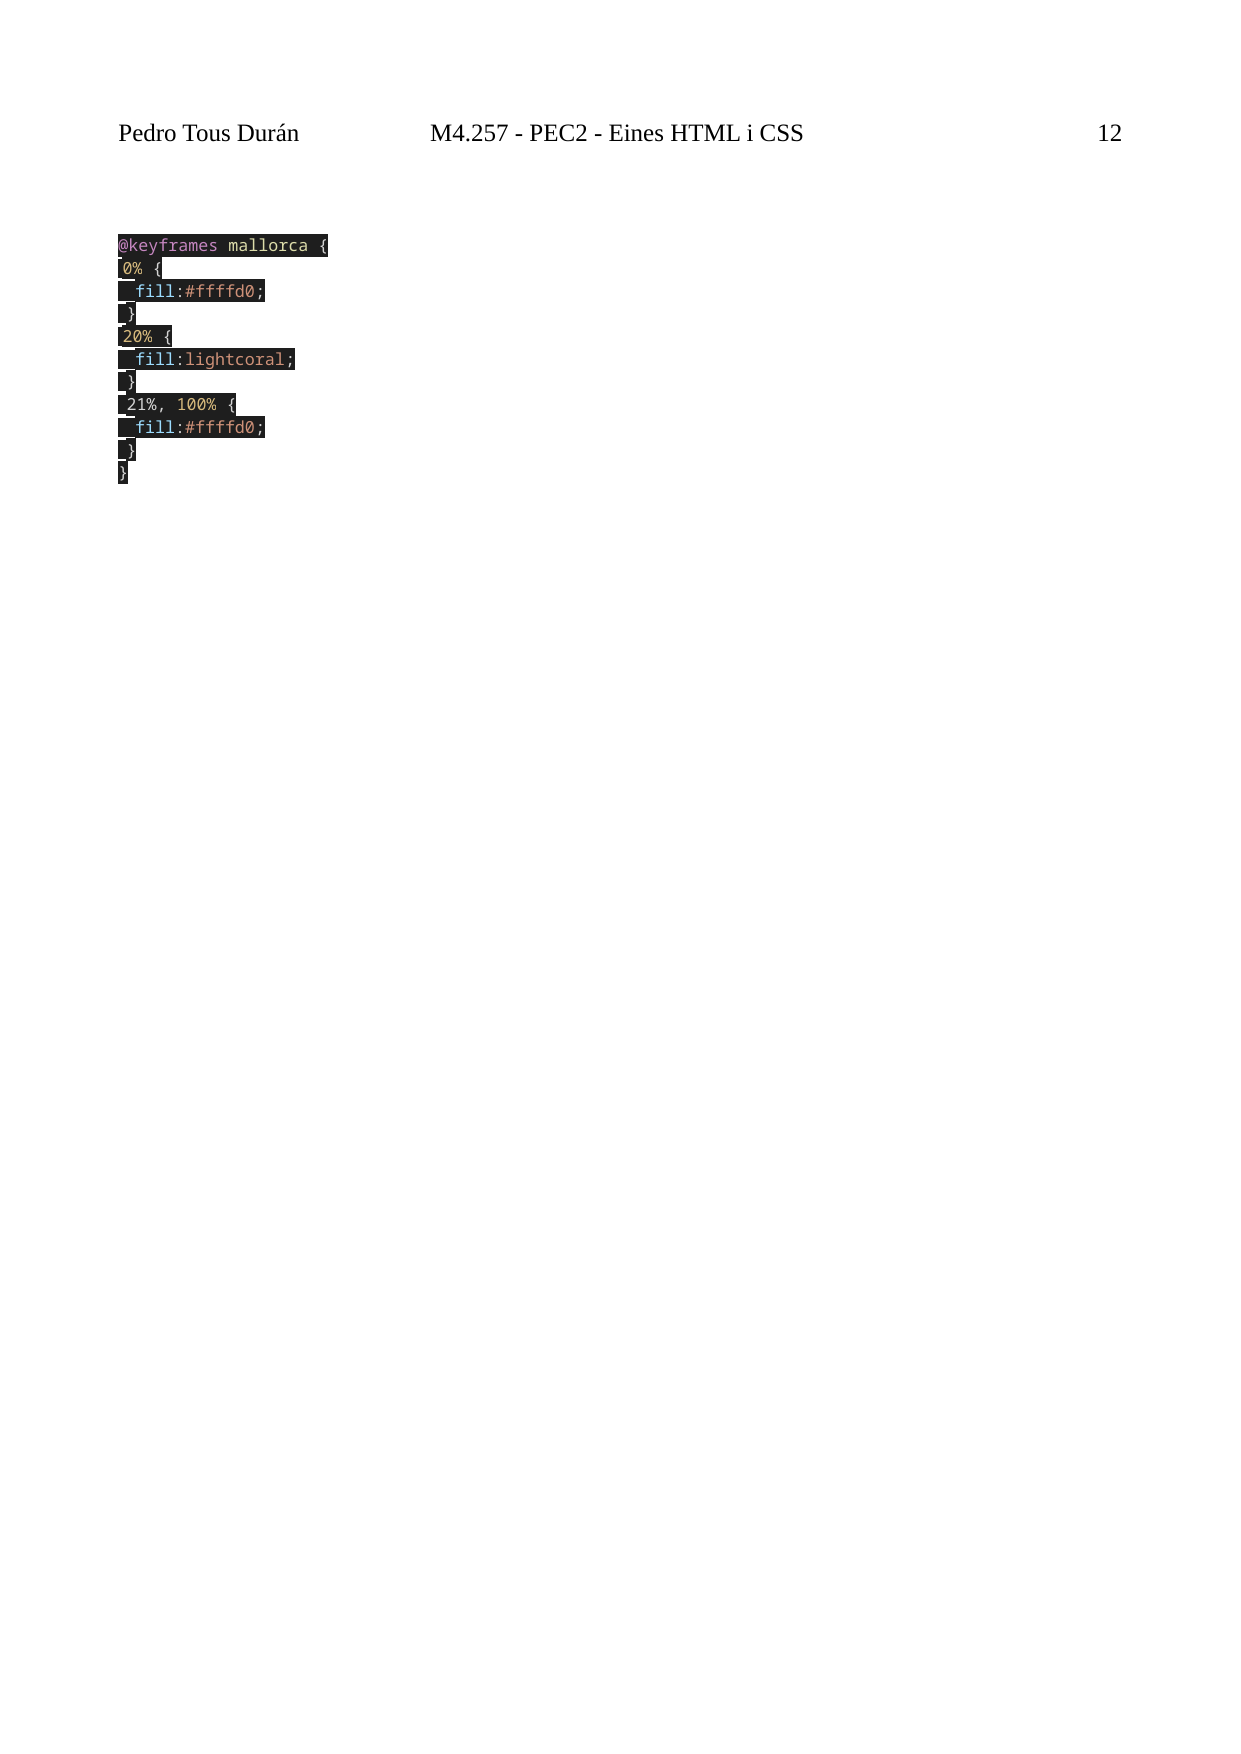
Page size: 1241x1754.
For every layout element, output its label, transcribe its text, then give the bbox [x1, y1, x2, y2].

text } [118, 438, 1122, 461]
text @keyframes mallorca { [118, 234, 1122, 257]
text fill:#ffffd0; [118, 279, 1122, 302]
text 20% { [118, 325, 1122, 347]
text fill:#ffffd0; [118, 416, 1122, 438]
text fill:lightcoral; [118, 347, 1122, 370]
text 0% { [118, 257, 1122, 279]
text 21%, 100% { [118, 393, 1122, 416]
text } [118, 370, 1122, 393]
text } [118, 461, 1122, 484]
text } [118, 302, 1122, 325]
